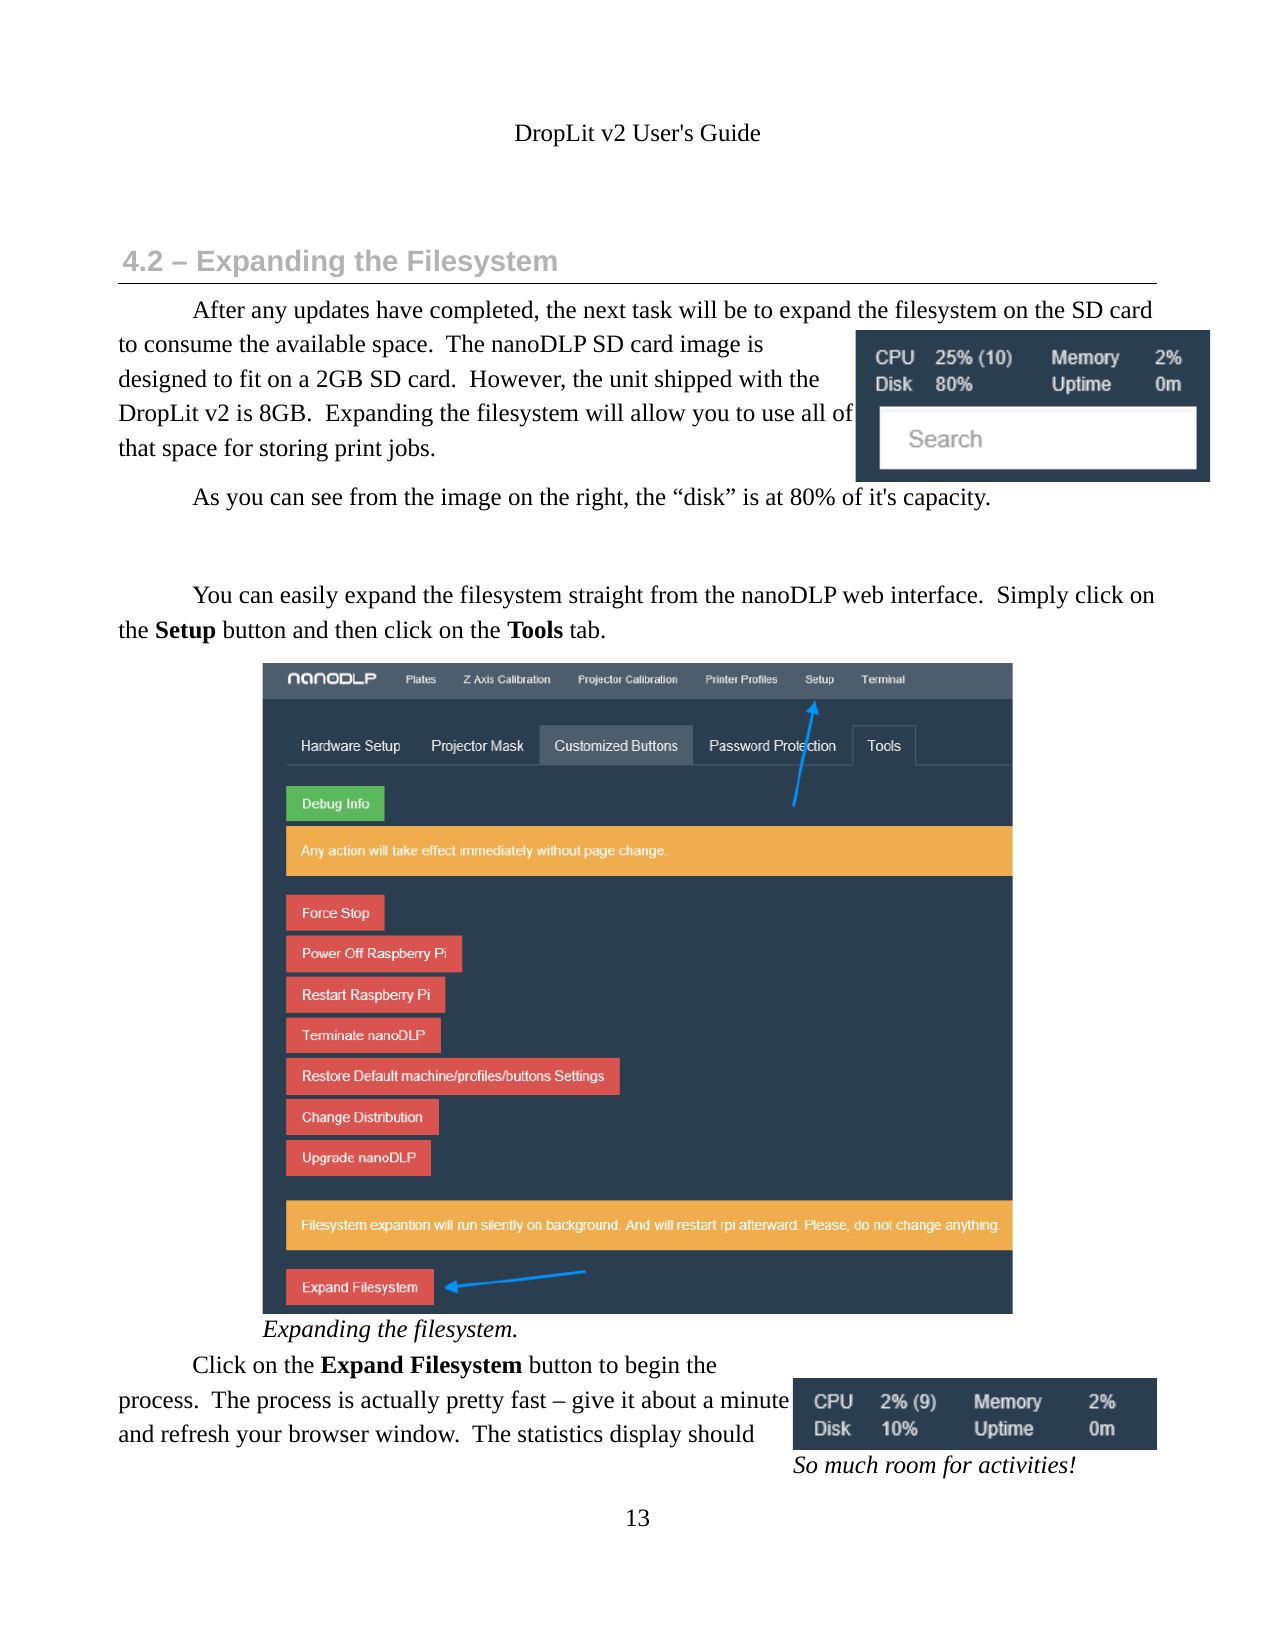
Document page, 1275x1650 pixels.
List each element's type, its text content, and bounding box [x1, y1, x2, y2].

picture [792, 1378, 1157, 1450]
text Click on the Expand Filesystem button to begin the process. The process is actually pretty fast – give it about a minute and refresh your browser window. The statistics display should [118, 1351, 1157, 1448]
picture [855, 330, 1211, 482]
text So much room for activities! [793, 1450, 1157, 1479]
text As you can see from the image on the right, the “disk” is at 80% of it's capacity. [118, 482, 1157, 511]
subtitle 4.2 – Expanding the Filesystem [118, 240, 1157, 283]
text You can easily expand the filesystem straight from the nanoDLP web interface. Simply click on the Setup button and then click on the Tools tab. [118, 580, 1157, 643]
text After any updates have completed, the next task will be to expand the filesystem on the SD card to consume the available space. The nanoDLP SD card image is designed to fit on a 2GB SD card. However, the unit shipped with the DropLit v2 is 8GB. Expanding the filesystem will allow you to use all of that space for storing print jobs. [118, 295, 1157, 462]
text Expanding the filesystem. [262, 1314, 1012, 1343]
picture [262, 663, 1013, 1314]
